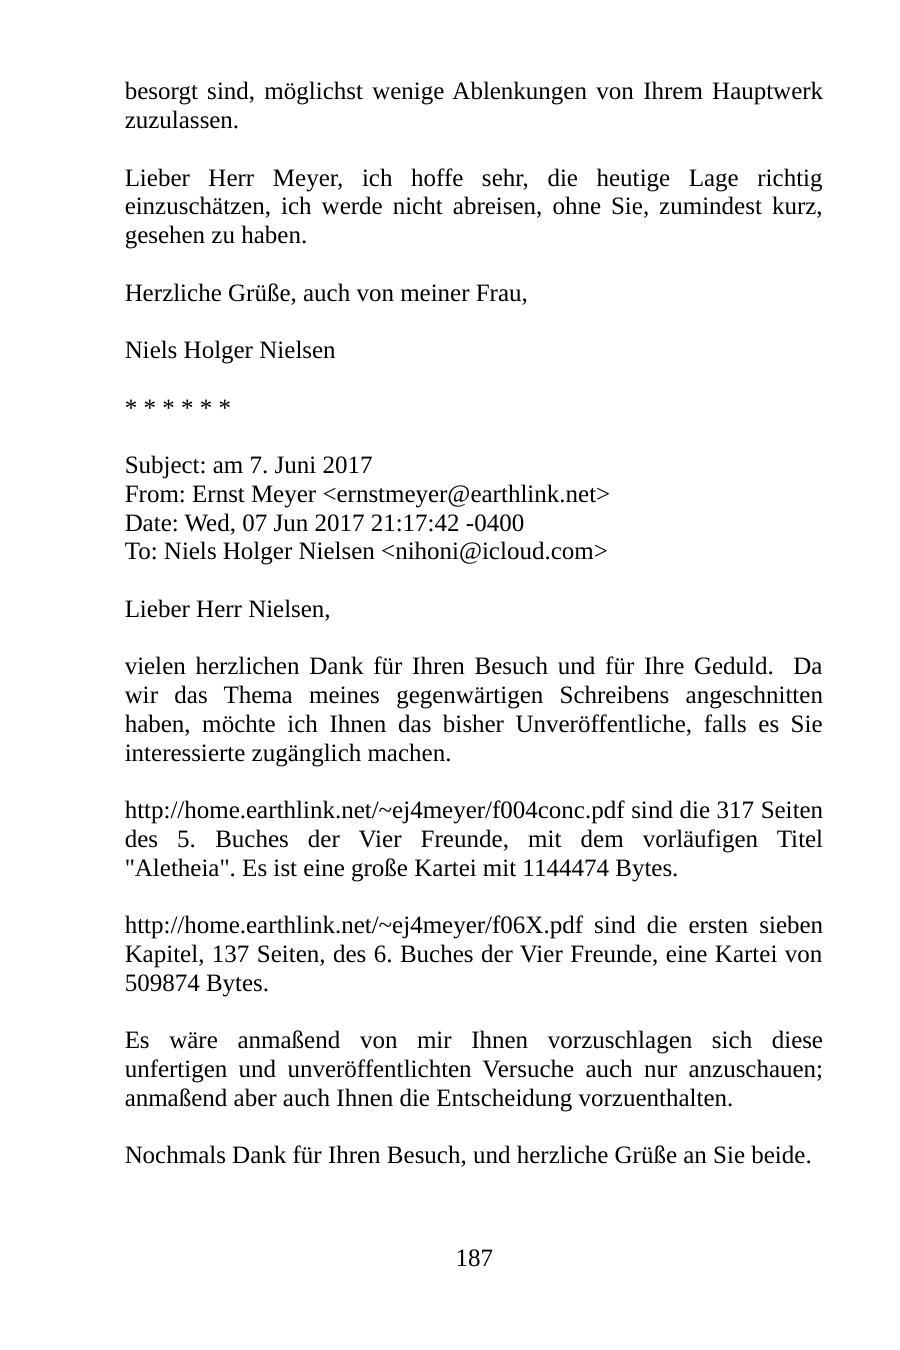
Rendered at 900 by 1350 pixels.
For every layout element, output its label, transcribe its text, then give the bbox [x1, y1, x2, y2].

text Nochmals Dank für Ihren Besuch, und herzliche Grüße an Sie beide. [124, 1140, 823, 1169]
text From: Ernst Meyer <ernstmeyer@earthlink.net> [124, 479, 823, 508]
text Lieber Herr Meyer, ich hoffe sehr, die heutige Lage richtig einzuschätzen, ich werde nicht abreisen, ohne Sie, zumindest kurz, gesehen zu haben. [124, 163, 823, 249]
text Date: Wed, 07 Jun 2017 21:17:42 -0400 [124, 508, 823, 536]
text Herzliche Grüße, auch von meiner Frau, [124, 278, 823, 306]
text vielen herzlichen Dank für Ihren Besuch und für Ihre Geduld. Da wir das Thema meines gegenwärtigen Schreibens angeschnitten haben, möchte ich Ihnen das bisher Unveröffentliche, falls es Sie interessierte zugänglich machen. [124, 651, 823, 766]
text besorgt sind, möglichst wenige Ablenkungen von Ihrem Hauptwerk zuzulassen. [124, 76, 823, 134]
text Es wäre anmaßend von mir Ihnen vorzuschlagen sich diese unfertigen und unveröffentlichten Versuche auch nur anzuschauen; anmaßend aber auch Ihnen die Entscheidung vorzuenthalten. [124, 1025, 823, 1111]
text Niels Holger Nielsen [124, 335, 823, 364]
text http://home.earthlink.net/~ej4meyer/f06X.pdf sind die ersten sieben Kapitel, 137 Seiten, des 6. Buches der Vier Freunde, eine Kartei von 509874 Bytes. [124, 910, 823, 996]
text http://home.earthlink.net/~ej4meyer/f004conc.pdf sind die 317 Seiten des 5. Buches der Vier Freunde, mit dem vorläufigen Titel "Aletheia". Es ist eine große Kartei mit 1144474 Bytes. [124, 795, 823, 881]
text Subject: am 7. Juni 2017 [124, 450, 823, 479]
text Lieber Herr Nielsen, [124, 594, 823, 623]
text To: Niels Holger Nielsen <nihoni@icloud.com> [124, 536, 823, 565]
text * * * * * * [124, 393, 823, 421]
